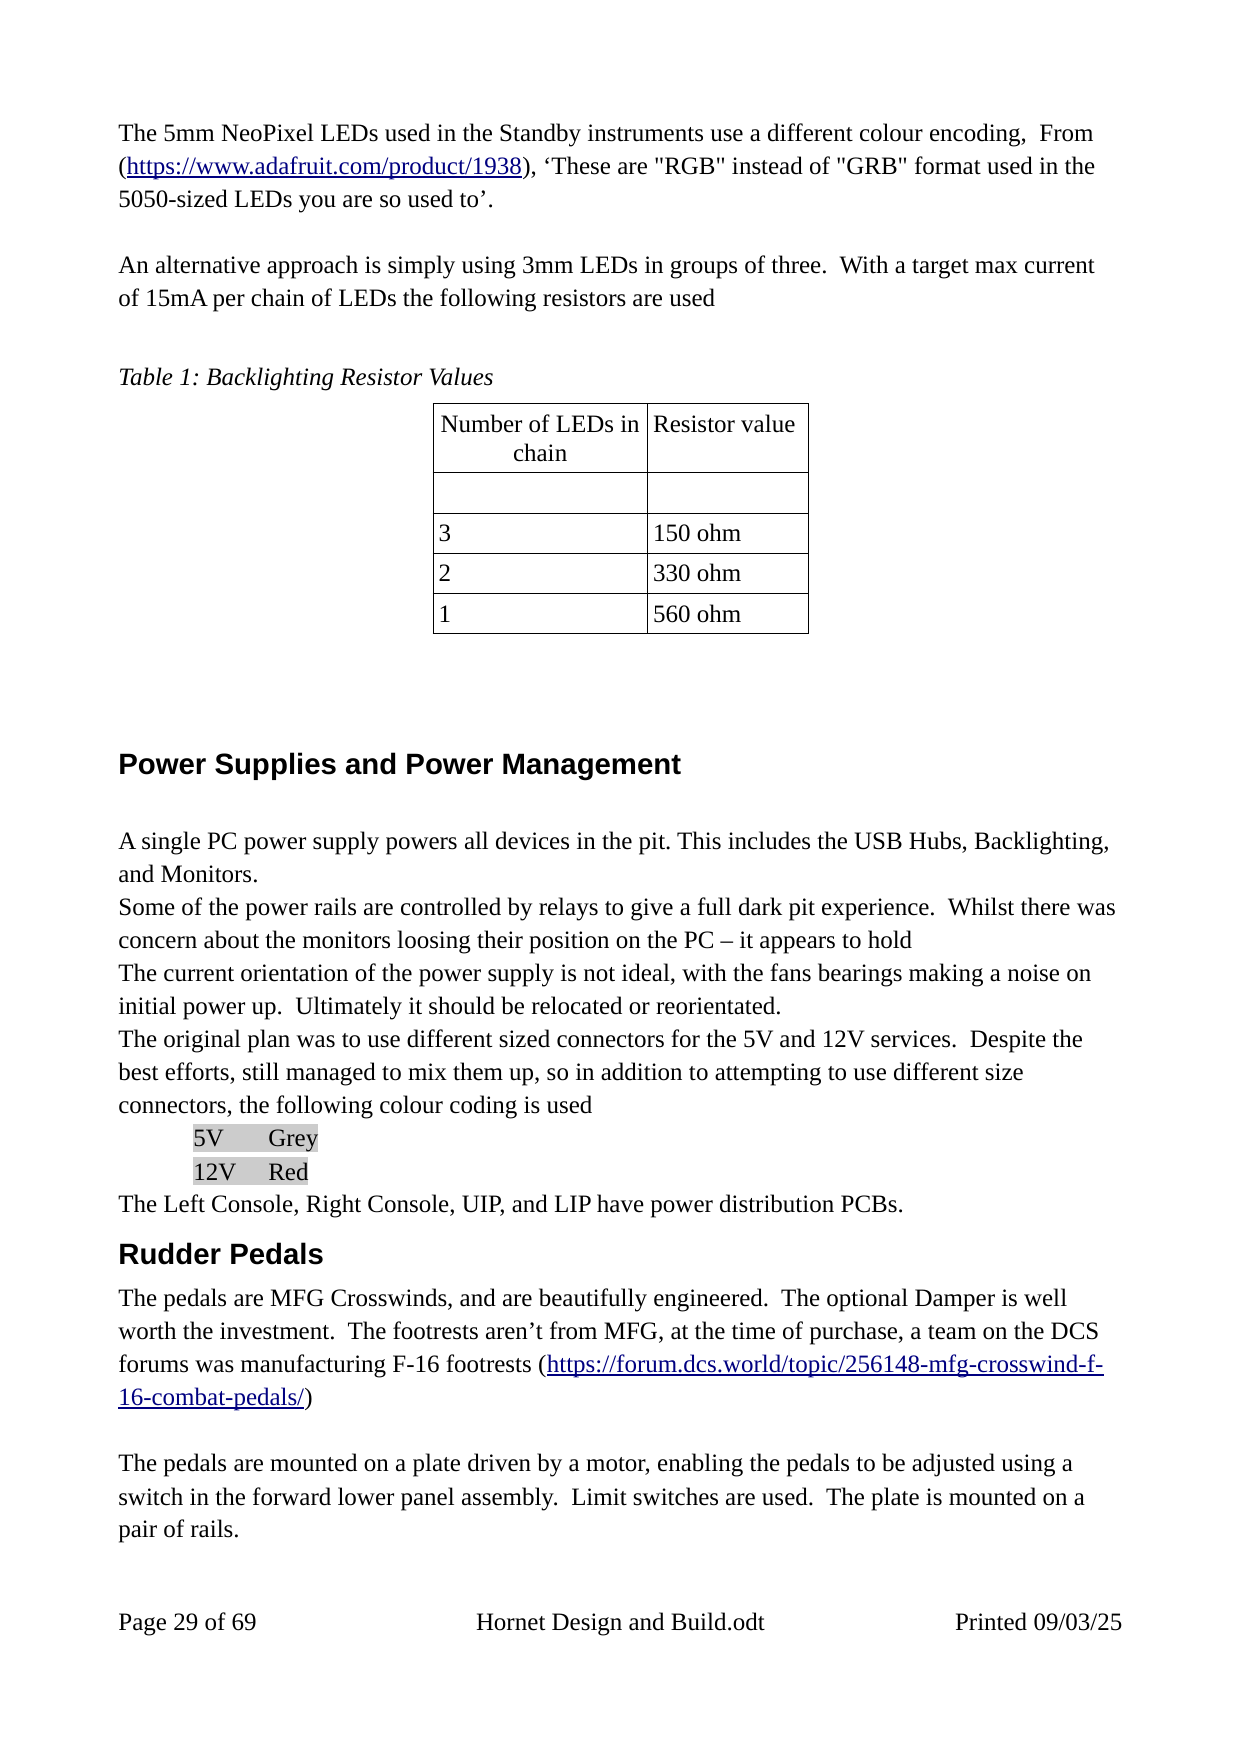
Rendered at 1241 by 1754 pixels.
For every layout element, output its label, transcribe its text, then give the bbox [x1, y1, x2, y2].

text Table 1: Backlighting Resistor Values [118, 362, 1122, 391]
subtitle Rudder Pedals [118, 1237, 1122, 1271]
text Some of the power rails are controlled by relays to give a full dark pit experience. Whilst there was concern about the monitors loosing their position on the PC – it appears to hold [118, 892, 1122, 954]
text The original plan was to use different sized connectors for the 5V and 12V services. Despite the best efforts, still managed to mix them up, so in addition to attempting to use different size connectors, the following colour coding is used [118, 1024, 1122, 1119]
text The pedals are mounted on a plate driven by a motor, enabling the pedals to be adjusted using a switch in the forward lower panel assembly. Limit switches are used. The plate is mounted on a pair of rails. [118, 1448, 1122, 1543]
table_cell 3 [434, 514, 647, 553]
table_header Resistor value [648, 404, 808, 472]
text An alternative approach is simply using 3mm LEDs in groups of three. With a target max current of 15mA per chain of LEDs the following resistors are used [118, 250, 1122, 312]
table_header Number of LEDs in chain [434, 404, 647, 472]
table_cell [648, 473, 808, 512]
subtitle Power Supplies and Power Management [118, 747, 1122, 781]
text The 5mm NeoPixel LEDs used in the Standby instruments use a different colour encoding, From (https://www.adafruit.com/product/1938), ‘These are "RGB" instead of "GRB" format used in the 5050-sized LEDs you are so used to’. [118, 118, 1122, 213]
table_cell 560 ohm [648, 594, 808, 633]
table_cell 330 ohm [648, 554, 808, 593]
text A single PC power supply powers all devices in the pit. This includes the USB Hubs, Backlighting, and Monitors. [118, 826, 1122, 888]
table_cell [434, 473, 647, 512]
text The Left Console, Right Console, UIP, and LIP have power distribution PCBs. [118, 1189, 1122, 1218]
text The current orientation of the power supply is not ideal, with the fans bearings making a noise on initial power up. Ultimately it should be relocated or reorientated. [118, 958, 1122, 1020]
table_cell 150 ohm [648, 514, 808, 553]
table_cell 2 [434, 554, 647, 593]
table_cell 1 [434, 594, 647, 633]
text 12V Red [118, 1157, 1122, 1185]
text 5V Grey [118, 1123, 1122, 1152]
text The pedals are MFG Crosswinds, and are beautifully engineered. The optional Damper is well worth the investment. The footrests aren’t from MFG, at the time of purchase, a team on the DCS forums was manufacturing F-16 footrests (https://forum.dcs.world/topic/256148-mfg-crosswind-f-16-combat-pedals/) [118, 1283, 1122, 1411]
